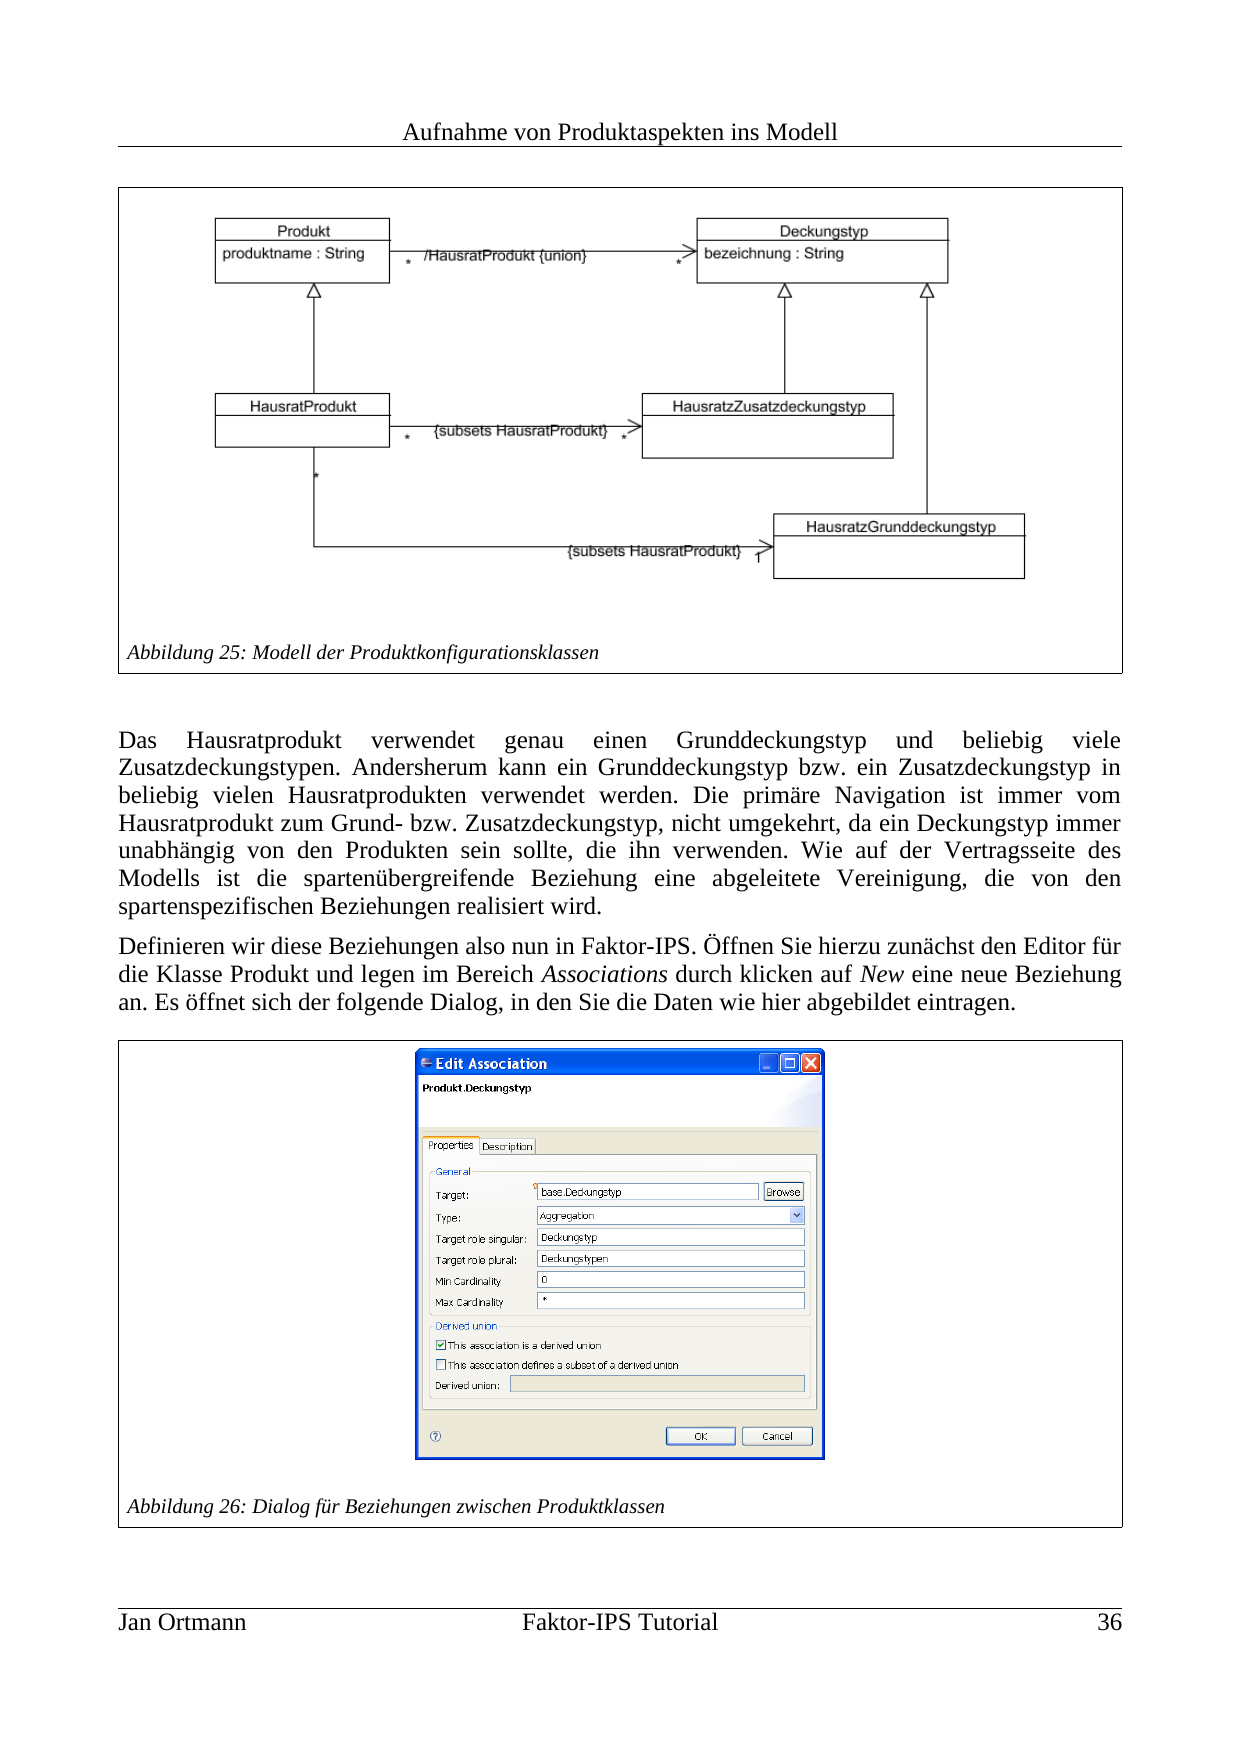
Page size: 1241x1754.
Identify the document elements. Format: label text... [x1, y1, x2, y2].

picture [193, 196, 1047, 601]
text Abbildung 25: Modell der Produktkonfigurationsklassen [127, 641, 1113, 664]
text Abbildung 26: Dialog für Beziehungen zwischen Produktklassen [127, 1495, 1113, 1518]
text Definieren wir diese Beziehungen also nun in Faktor-IPS. Öffnen Sie hierzu zunächst den Editor für die Klasse Produkt und legen im Bereich Associations durch klicken auf New eine neue Beziehung an. Es öffnet sich der folgende Dialog, in den Sie die Daten wie hier abgebildet eintragen. [118, 932, 1122, 1015]
text Das Hausratprodukt verwendet genau einen Grunddeckungstyp und beliebig viele Zusatzdeckungstypen. Andersherum kann ein Grunddeckungstyp bzw. ein Zusatzdeckungstyp in beliebig vielen Hausratprodukten verwendet werden. Die primäre Navigation ist immer vom Hausratprodukt zum Grund- bzw. Zusatzdeckungstyp, nicht umgekehrt, da ein Deckungstyp immer unabhängig von den Produkten sein sollte, die ihn verwenden. Wie auf der Vertragsseite des Modells ist die spartenübergreifende Beziehung eine abgeleitete Vereinigung, die von den spartenspezifischen Beziehungen realisiert wird. [118, 726, 1122, 920]
picture [415, 1048, 825, 1460]
